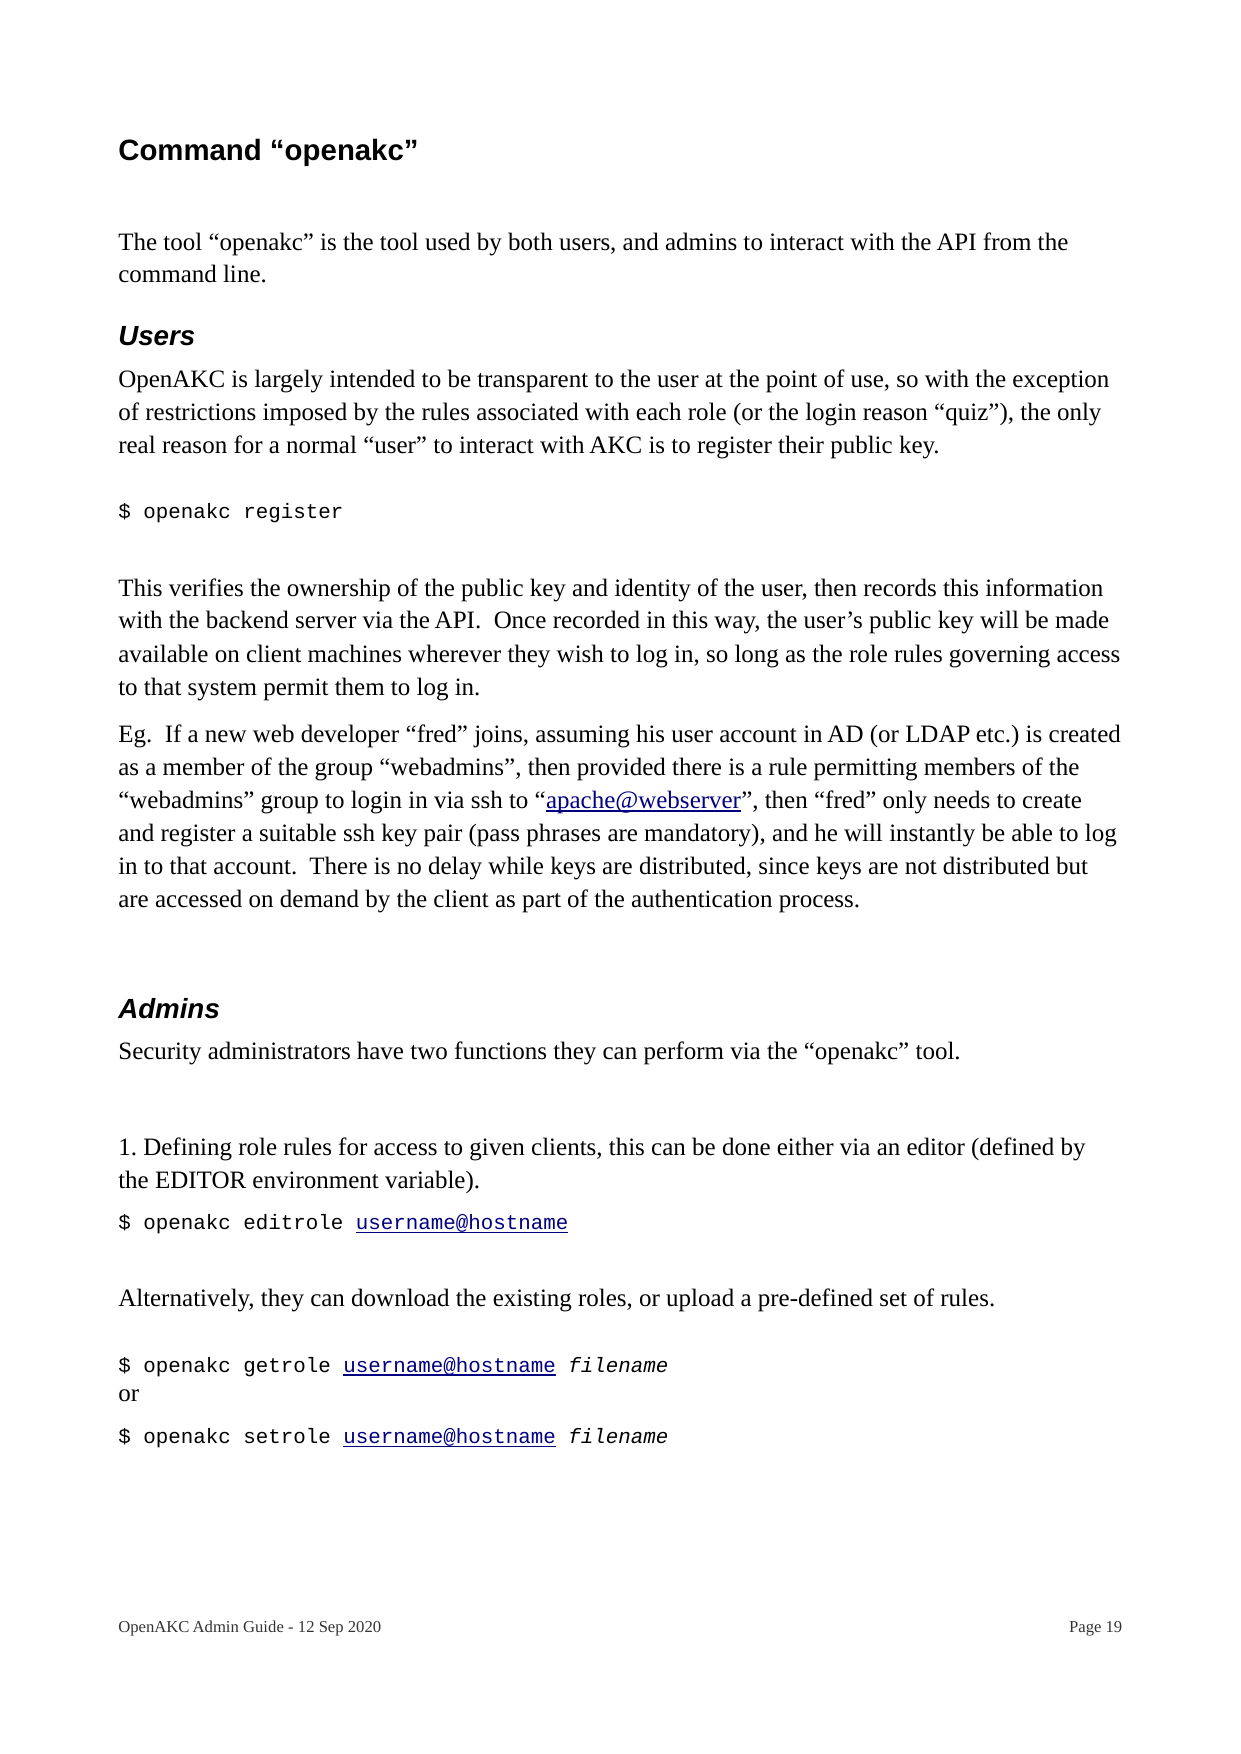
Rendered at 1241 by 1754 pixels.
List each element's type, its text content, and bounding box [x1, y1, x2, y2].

text $ openakc editrole username@hostname [118, 1212, 1122, 1236]
text This verifies the ownership of the public key and identity of the user, then records this information with the backend server via the API. Once recorded in this way, the user’s public key will be made available on client machines wherever they wish to log in, so long as the role rules governing access to that system permit them to log in. [118, 573, 1122, 700]
text The tool “openakc” is the tool used by both users, and admins to interact with the API from the command line. [118, 227, 1122, 288]
text $ openakc register [118, 501, 1122, 525]
subtitle Admins [118, 992, 1122, 1024]
text Eg. If a new web developer “fred” joins, assuming his user account in AD (or LDAP etc.) is created as a member of the group “webadmins”, then provided there is a rule permitting members of the “webadmins” group to login in via ssh to “apache@webserver”, then “fred” only needs to create and register a suitable ssh key pair (pass phrases are mandatory), and he will instantly be able to log in to that account. There is no delay while keys are distributed, since keys are not distributed but are accessed on demand by the client as part of the authentication process. [118, 719, 1122, 913]
text OpenAKC is largely intended to be transparent to the user at the point of use, so with the exception of restrictions imposed by the rules associated with each role (or the login reason “quiz”), the only real reason for a normal “user” to interact with AKC is to register their public key. [118, 364, 1122, 459]
text Alternatively, they can download the existing roles, or upload a pre-defined set of rules. [118, 1283, 1122, 1312]
text Security administrators have two functions they can perform via the “openakc” tool. [118, 1036, 1122, 1065]
subtitle Users [118, 320, 1122, 352]
text 1. Defining role rules for access to given clients, this can be done either via an editor (defined by the EDITOR environment variable). [118, 1132, 1122, 1193]
text $ openakc setrole username@hostname filename [118, 1426, 1122, 1450]
text $ openakc getrole username@hostname filename [118, 1355, 1122, 1378]
text or [118, 1378, 1122, 1407]
subtitle Command “openakc” [118, 133, 1122, 166]
